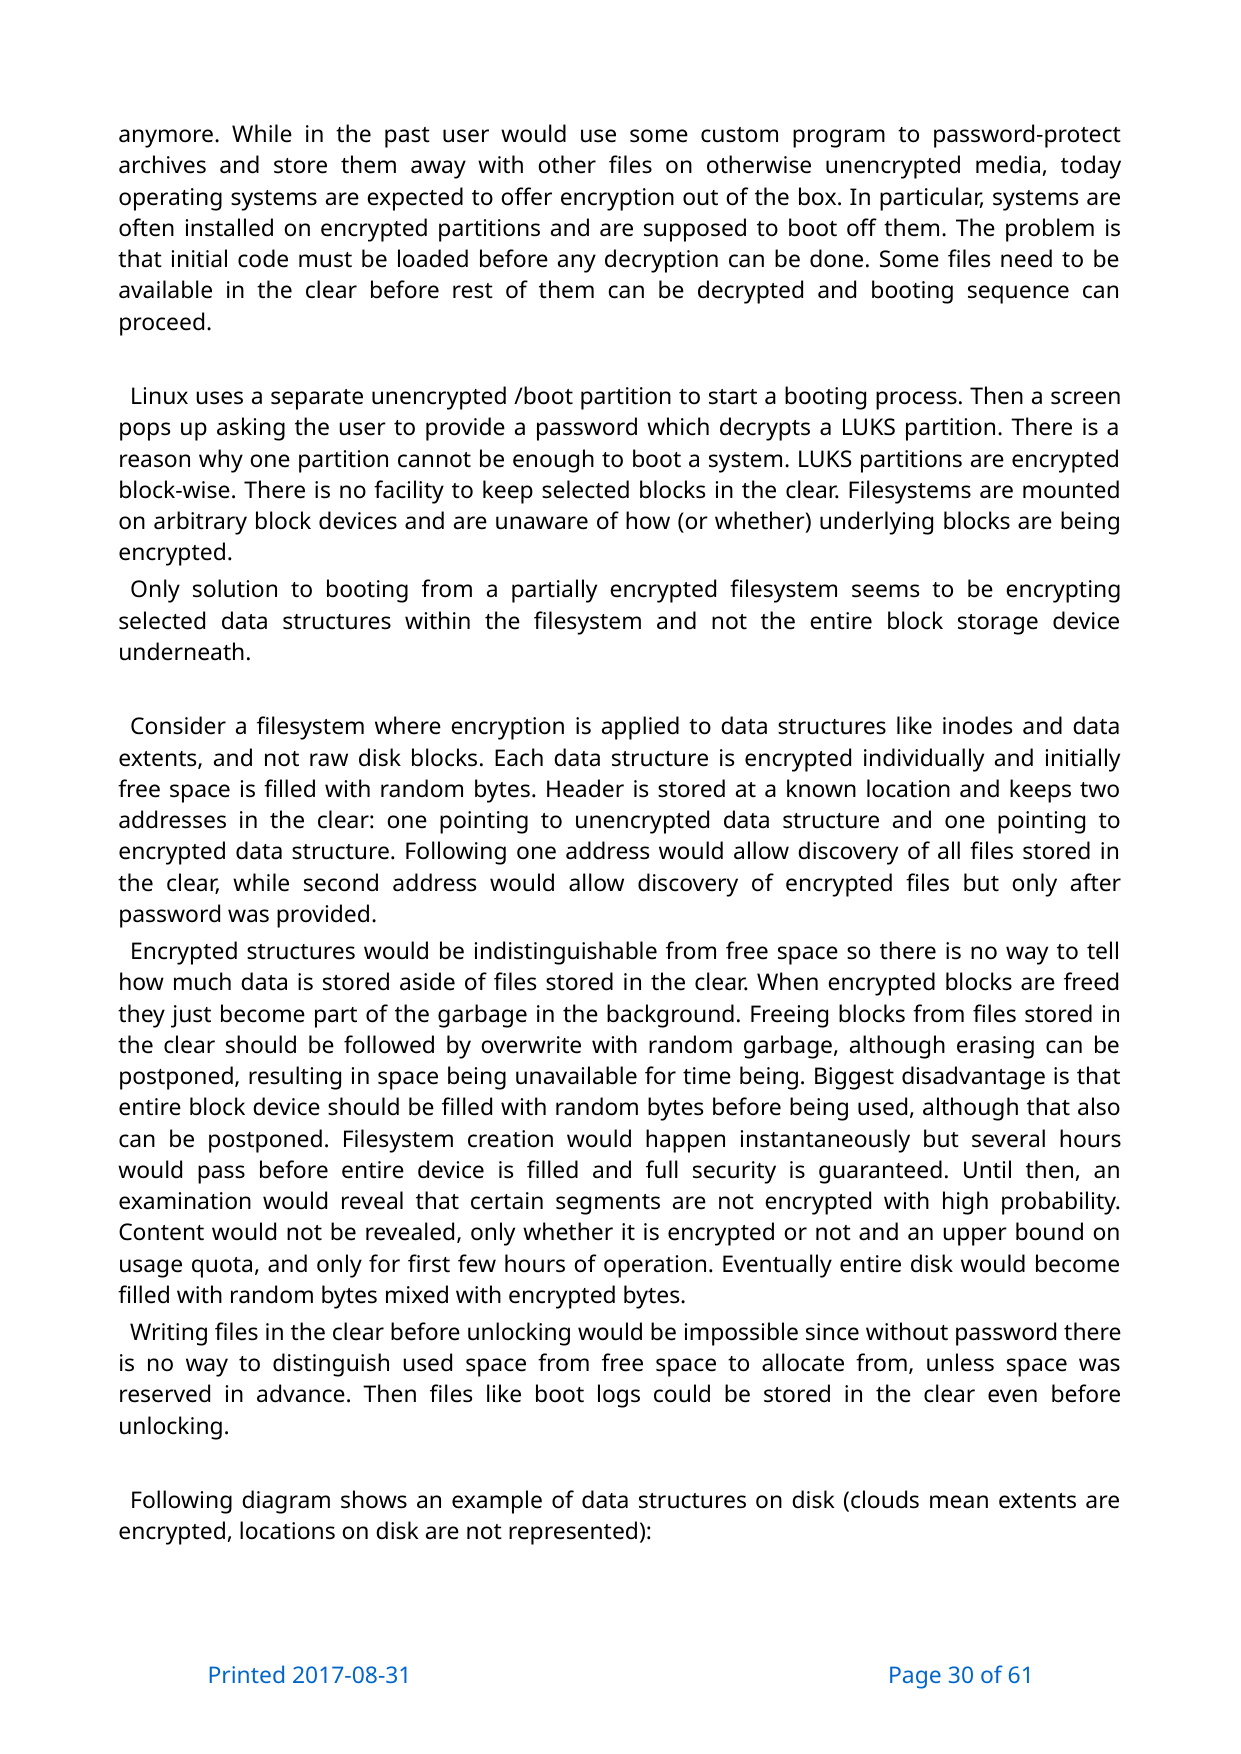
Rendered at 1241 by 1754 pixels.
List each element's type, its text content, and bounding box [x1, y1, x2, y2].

text anymore. While in the past user would use some custom program to password-protect archives and store them away with other files on otherwise unencrypted media, today operating systems are expected to offer encryption out of the box. In particular, systems are often installed on encrypted partitions and are supposed to boot off them. The problem is that initial code must be loaded before any decryption can be done. Some files need to be available in the clear before rest of them can be decrypted and booting sequence can proceed. [118, 118, 1122, 337]
text Encrypted structures would be indistinguishable from free space so there is no way to tell how much data is stored aside of files stored in the clear. When encrypted blocks are freed they just become part of the garbage in the background. Freeing blocks from files stored in the clear should be followed by overwrite with random garbage, although erasing can be postponed, resulting in space being unavailable for time being. Biggest disadvantage is that entire block device should be filled with random bytes before being used, although that also can be postponed. Filesystem creation would happen instantaneously but several hours would pass before entire device is filled and full security is guaranteed. Until then, an examination would reveal that certain segments are not encrypted with high probability. Content would not be revealed, only whether it is encrypted or not and an upper bound on usage quota, and only for first few hours of operation. Eventually entire disk would become filled with random bytes mixed with encrypted bytes. [118, 935, 1122, 1310]
text Writing files in the clear before unlocking would be impossible since without password there is no way to distinguish used space from free space to allocate from, unless space was reserved in advance. Then files like boot logs could be stored in the clear even before unlocking. [118, 1316, 1122, 1441]
text Consider a filesystem where encryption is applied to data structures like inodes and data extents, and not raw disk blocks. Each data structure is encrypted individually and initially free space is filled with random bytes. Header is stored at a known location and keeps two addresses in the clear: one pointing to unencrypted data structure and one pointing to encrypted data structure. Following one address would allow discovery of all files stored in the clear, while second address would allow discovery of encrypted files but only after password was provided. [118, 710, 1122, 929]
text Only solution to booting from a partially encrypted filesystem seems to be encrypting selected data structures within the filesystem and not the entire block storage device underneath. [118, 573, 1122, 667]
text Following diagram shows an example of data structures on disk (clouds mean extents are encrypted, locations on disk are not represented): [118, 1484, 1122, 1547]
text Linux uses a separate unencrypted /boot partition to start a booting process. Then a screen pops up asking the user to provide a password which decrypts a LUKS partition. There is a reason why one partition cannot be enough to boot a system. LUKS partitions are encrypted block-wise. There is no facility to keep selected blocks in the clear. Filesystems are mounted on arbitrary block devices and are unaware of how (or whether) underlying blocks are being encrypted. [118, 380, 1122, 567]
